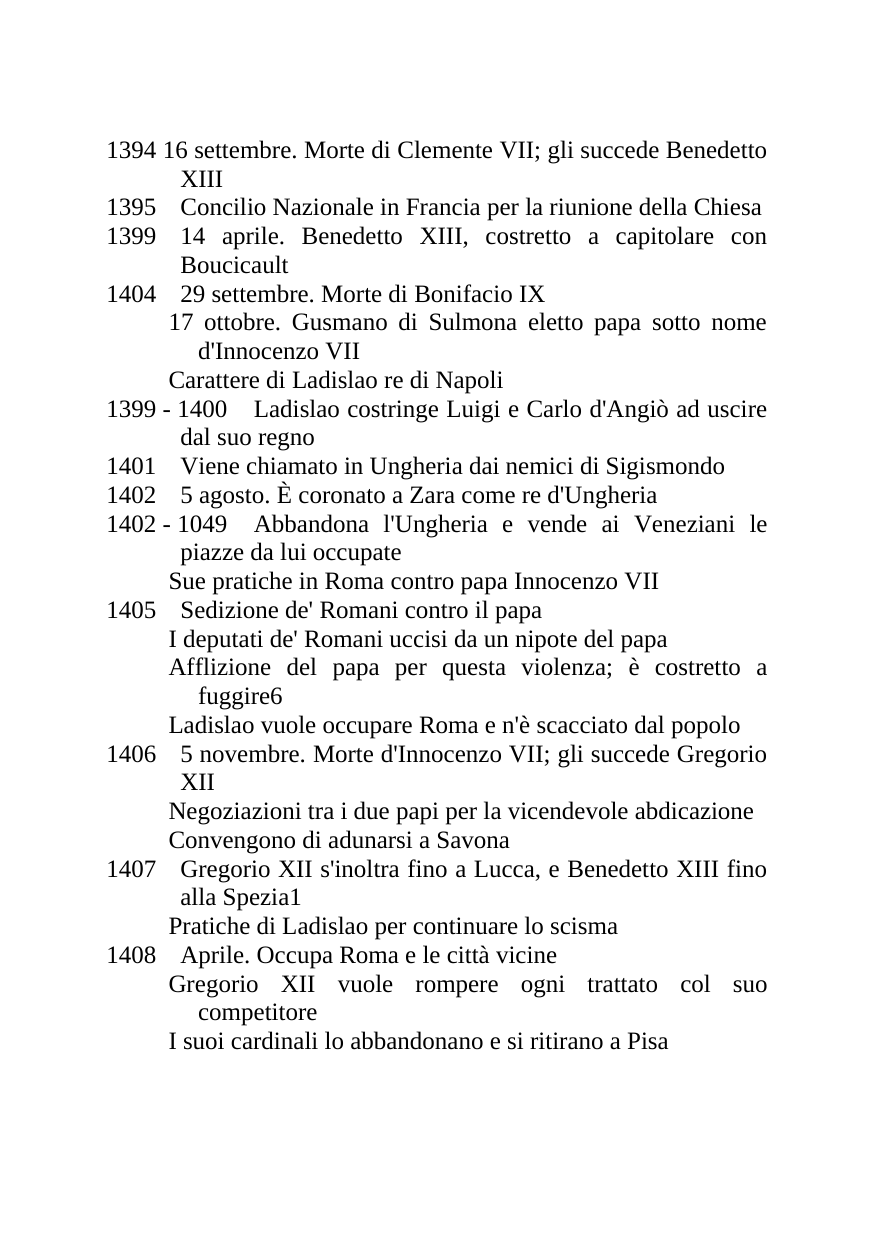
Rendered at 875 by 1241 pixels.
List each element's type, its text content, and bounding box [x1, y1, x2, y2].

text 1394 16 settembre. Morte di Clemente VII; gli succede Benedetto XIII [106, 135, 768, 192]
text Carattere di Ladislao re di Napoli [168, 365, 768, 394]
text 1405 Sedizione de' Romani contro il papa [106, 595, 768, 624]
text 1402 - 1049 Abbandona l'Ungheria e vende ai Veneziani le piazze da lui occupate [106, 509, 768, 566]
text 1402 5 agosto. È coronato a Zara come re d'Ungheria [106, 480, 768, 509]
text Ladislao vuole occupare Roma e n'è scacciato dal popolo [168, 710, 768, 739]
text I suoi cardinali lo abbandonano e si ritirano a Pisa [168, 1026, 768, 1055]
text 17 ottobre. Gusmano di Sulmona eletto papa sotto nome d'Innocenzo VII [168, 307, 768, 365]
text 1407 Gregorio XII s'inoltra fino a Lucca, e Benedetto XIII fino alla Spezia1 [106, 854, 768, 911]
text Pratiche di Ladislao per continuare lo scisma [168, 911, 768, 940]
text 1406 5 novembre. Morte d'Innocenzo VII; gli succede Gregorio XII [106, 739, 768, 796]
text 1401 Viene chiamato in Ungheria dai nemici di Sigismondo [106, 451, 768, 480]
text Negoziazioni tra i due papi per la vicendevole abdicazione [168, 796, 768, 825]
text Gregorio XII vuole rompere ogni trattato col suo competitore [168, 969, 768, 1026]
text I deputati de' Romani uccisi da un nipote del papa [168, 624, 768, 652]
text Afflizione del papa per questa violenza; è costretto a fuggire6 [168, 652, 768, 710]
text Convengono di adunarsi a Savona [168, 825, 768, 854]
text 1399 - 1400 Ladislao costringe Luigi e Carlo d'Angiò ad uscire dal suo regno [106, 394, 768, 451]
text 1408 Aprile. Occupa Roma e le città vicine [106, 940, 768, 969]
text 1399 14 aprile. Benedetto XIII, costretto a capitolare con Boucicault [106, 221, 768, 279]
text 1395 Concilio Nazionale in Francia per la riunione della Chiesa [106, 192, 768, 221]
text 1404 29 settembre. Morte di Bonifacio IX [106, 279, 768, 307]
text Sue pratiche in Roma contro papa Innocenzo VII [168, 566, 768, 595]
